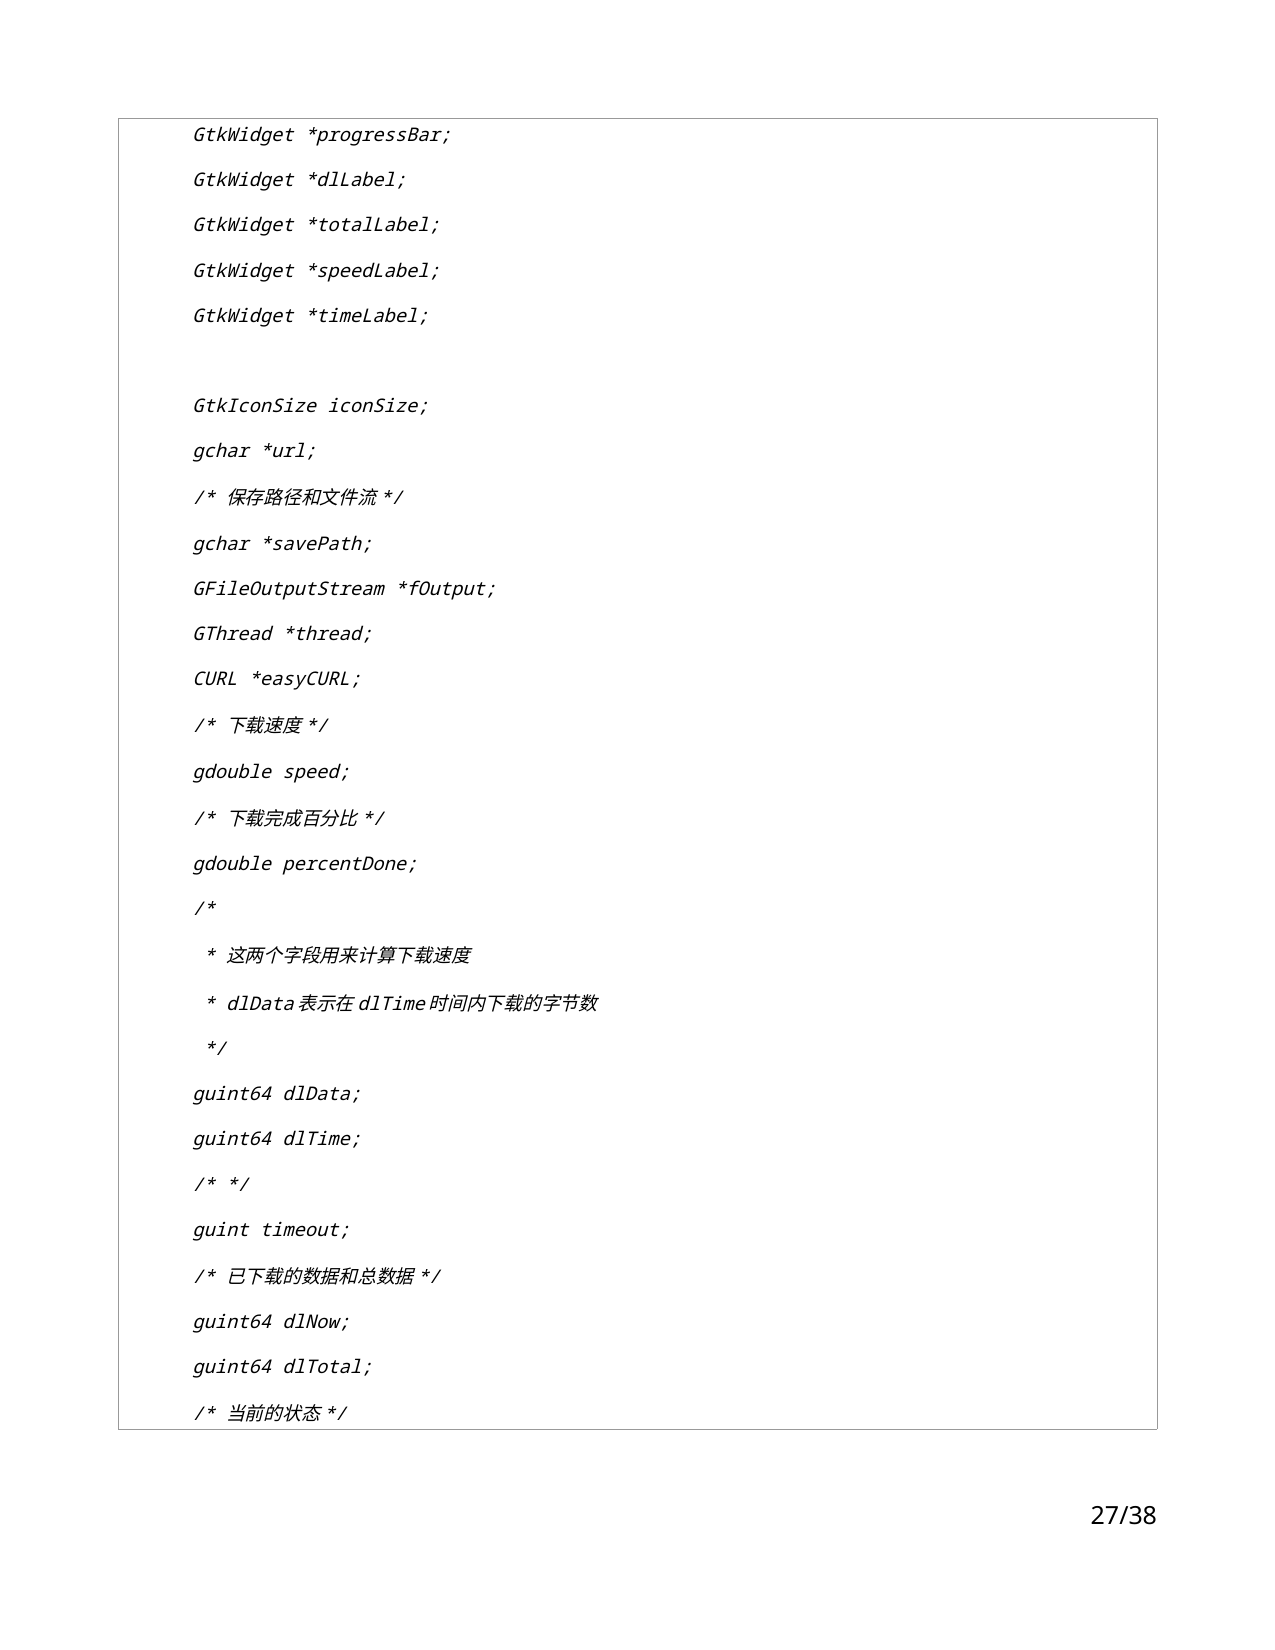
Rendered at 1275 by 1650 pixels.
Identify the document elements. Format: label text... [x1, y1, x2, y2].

text GtkWidget *totalLabel; [119, 208, 1157, 237]
text gchar *savePath; [119, 527, 1157, 556]
text GtkIconSize iconSize; [119, 389, 1157, 418]
text guint64 dlTime; [119, 1123, 1157, 1151]
text guint64 dlTotal; [119, 1351, 1157, 1379]
text /* 保存路径和文件流 */ [119, 480, 1157, 510]
text /* 下载速度 */ [119, 708, 1157, 738]
text GFileOutputStream *fOutput; [119, 572, 1157, 601]
text * dlData表示在dlTime时间内下载的字节数 [119, 985, 1157, 1015]
text /* 已下载的数据和总数据 */ [119, 1258, 1157, 1288]
text guint64 dlNow; [119, 1305, 1157, 1334]
text gdouble percentDone; [119, 847, 1157, 876]
text CURL *easyCURL; [119, 663, 1157, 691]
text guint timeout; [119, 1213, 1157, 1242]
text gchar *url; [119, 434, 1157, 463]
text GtkWidget *progressBar; [119, 119, 1157, 147]
text GtkWidget *timeLabel; [119, 299, 1157, 328]
text * 这两个字段用来计算下载速度 [119, 938, 1157, 968]
text GtkWidget *dlLabel; [119, 163, 1157, 192]
text GThread *thread; [119, 617, 1157, 646]
text */ [119, 1032, 1157, 1061]
text GtkWidget *speedLabel; [119, 254, 1157, 282]
text /* 下载完成百分比 */ [119, 800, 1157, 831]
text guint64 dlData; [119, 1077, 1157, 1106]
text /* 当前的状态 */ [119, 1396, 1157, 1429]
text /* */ [119, 1168, 1157, 1196]
text /* [119, 893, 1157, 921]
text gdouble speed; [119, 755, 1157, 784]
